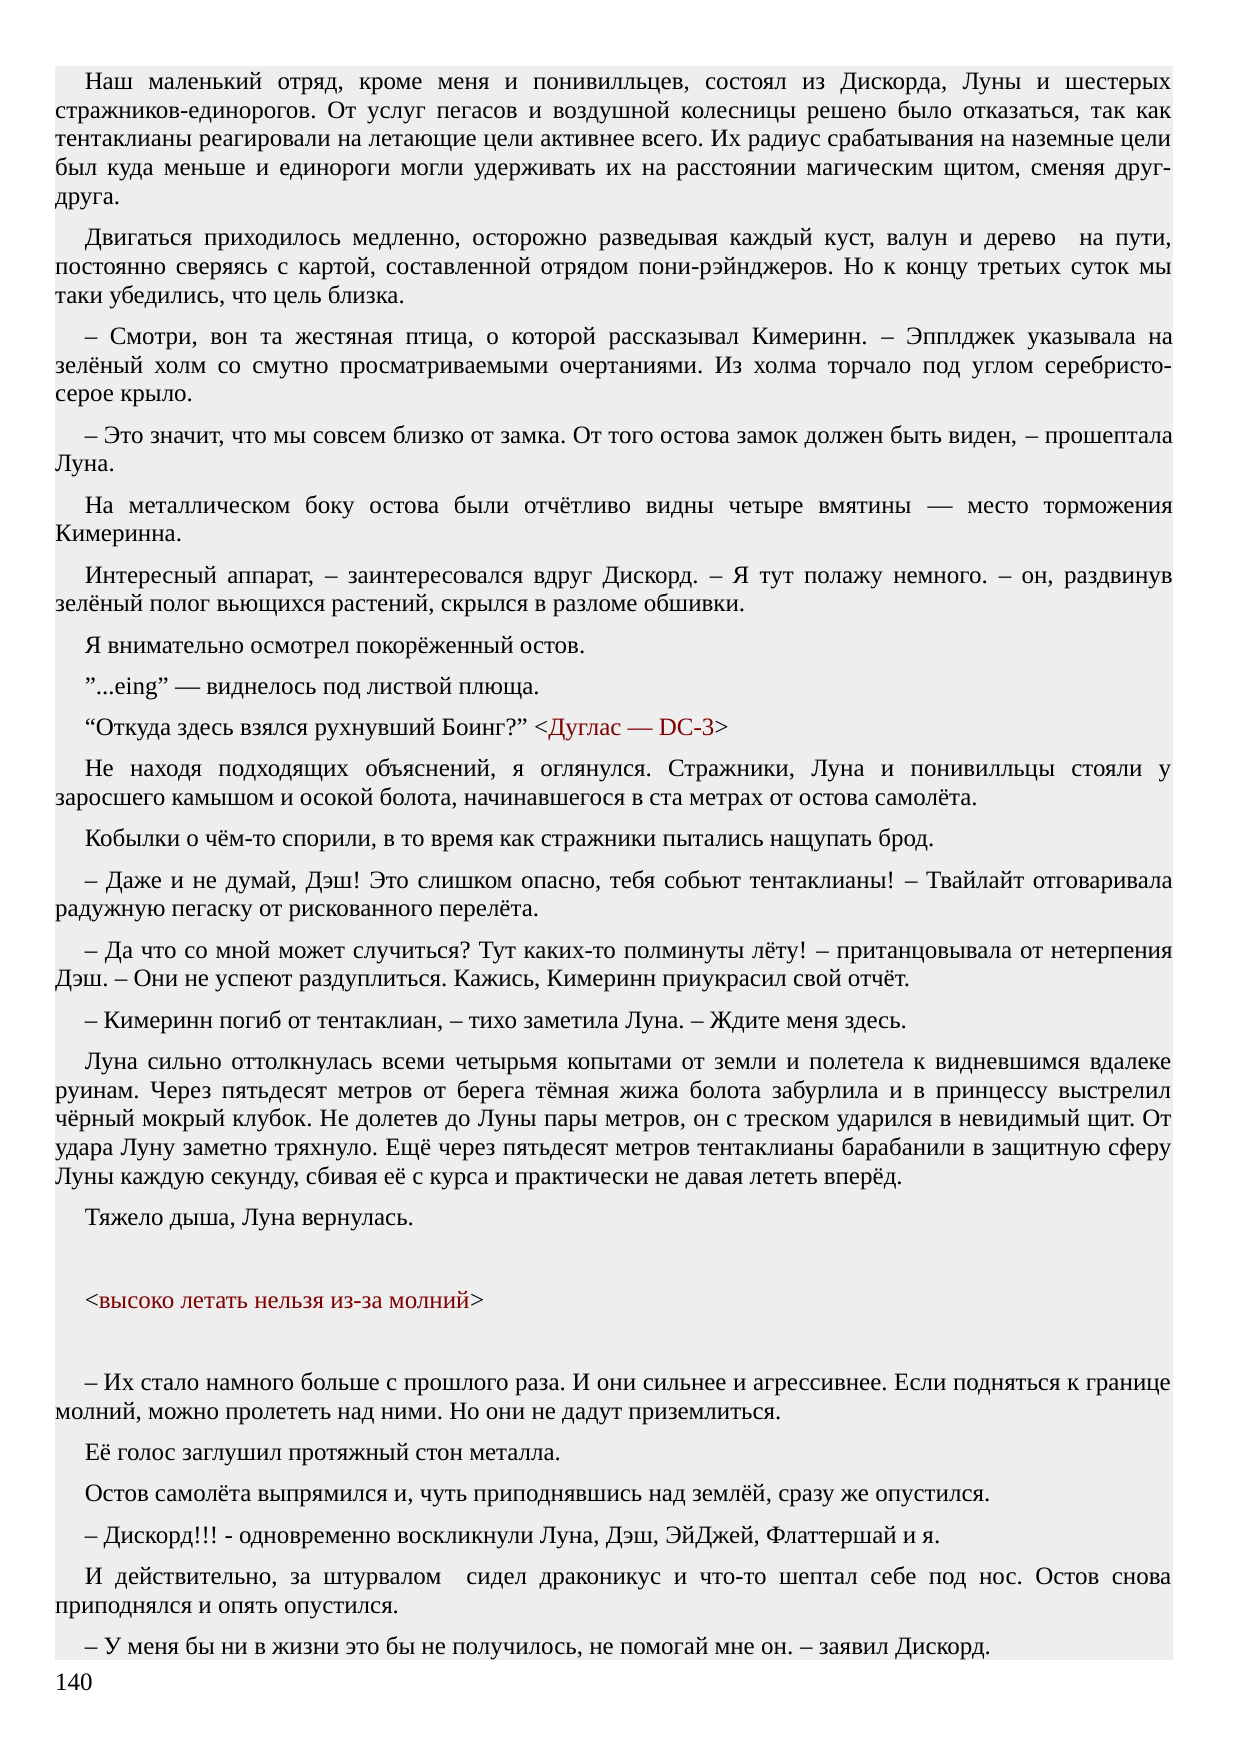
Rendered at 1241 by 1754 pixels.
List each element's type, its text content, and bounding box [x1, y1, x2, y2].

text – Их стало намного больше с прошлого раза. И они сильнее и агрессивнее. Если подняться к границе молний, можно пролететь над ними. Но они не дадут приземлиться. [55, 1367, 1173, 1425]
text Её голос заглушил протяжный стон металла. [55, 1437, 1173, 1466]
text Луна сильно оттолкнулась всеми четырьмя копытами от земли и полетела к видневшимся вдалеке руинам. Через пятьдесят метров от берега тёмная жижа болота забурлила и в принцессу выстрелил чёрный мокрый клубок. Не долетев до Луны пары метров, он с треском ударился в невидимый щит. От удара Луну заметно тряхнуло. Ещё через пятьдесят метров тентаклианы барабанили в защитную сферу Луны каждую секунду, сбивая её с курса и практически не давая лететь вперёд. [55, 1046, 1173, 1190]
text Не находя подходящих объяснений, я оглянулся. Стражники, Луна и понивилльцы стояли у заросшего камышом и осокой болота, начинавшегося в ста метрах от остова самолёта. [55, 753, 1173, 811]
text Двигаться приходилось медленно, осторожно разведывая каждый куст, валун и дерево на пути, постоянно сверяясь с картой, составленной отрядом пони-рэйнджеров. Но к концу третьих суток мы таки убедились, что цель близка. [55, 222, 1173, 308]
text Интересный аппарат, – заинтересовался вдруг Дискорд. – Я тут полажу немного. – он, раздвинув зелёный полог вьющихся растений, скрылся в разломе обшивки. [55, 560, 1173, 617]
text – Кимеринн погиб от тентаклиан, – тихо заметила Луна. – Ждите меня здесь. [55, 1005, 1173, 1033]
text – У меня бы ни в жизни это бы не получилось, не помогай мне он. – заявил Дискорд. [55, 1631, 1173, 1660]
text – Да что со мной может случиться? Тут каких-то полминуты лёту! – пританцовывала от нетерпения Дэш. – Они не успеют раздуплиться. Кажись, Кимеринн приукрасил свой отчёт. [55, 935, 1173, 992]
text Я внимательно осмотрел покорёженный остов. [55, 630, 1173, 658]
text – Даже и не думай, Дэш! Это слишком опасно, тебя собьют тентаклианы! – Твайлайт отговаривала радужную пегаску от рискованного перелёта. [55, 865, 1173, 922]
text Наш маленький отряд, кроме меня и понивилльцев, состоял из Дискорда, Луны и шестерых стражников-единорогов. От услуг пегасов и воздушной колесницы решено было отказаться, так как тентаклианы реагировали на летающие цели активнее всего. Их радиус срабатывания на наземные цели был куда меньше и единороги могли удерживать их на расстоянии магическим щитом, сменяя друг-друга. [55, 66, 1173, 210]
text Остов самолёта выпрямился и, чуть приподнявшись над землёй, сразу же опустился. [55, 1478, 1173, 1507]
text Тяжело дыша, Луна вернулась. [55, 1202, 1173, 1231]
text <высоко летать нельзя из-за молний> [55, 1285, 1173, 1313]
text Кобылки о чём-то спорили, в то время как стражники пытались нащупать брод. [55, 823, 1173, 852]
text И действительно, за штурвалом сидел драконикус и что-то шептал себе под нос. Остов снова приподнялся и опять опустился. [55, 1561, 1173, 1618]
text – Это значит, что мы совсем близко от замка. От того остова замок должен быть виден, – прошептала Луна. [55, 420, 1173, 477]
text “Откуда здесь взялся рухнувший Боинг?” <Дуглас — DC-3> [55, 712, 1173, 741]
text – Смотри, вон та жестяная птица, о которой рассказывал Кимеринн. – Эпплджек указывала на зелёный холм со смутно просматриваемыми очертаниями. Из холма торчало под углом серебристо-серое крыло. [55, 321, 1173, 407]
text ”...eing” — виднелось под листвой плюща. [55, 671, 1173, 700]
text На металлическом боку остова были отчётливо видны четыре вмятины — место торможения Кимеринна. [55, 490, 1173, 547]
text – Дискорд!!! - одновременно воскликнули Луна, Дэш, ЭйДжей, Флаттершай и я. [55, 1520, 1173, 1548]
